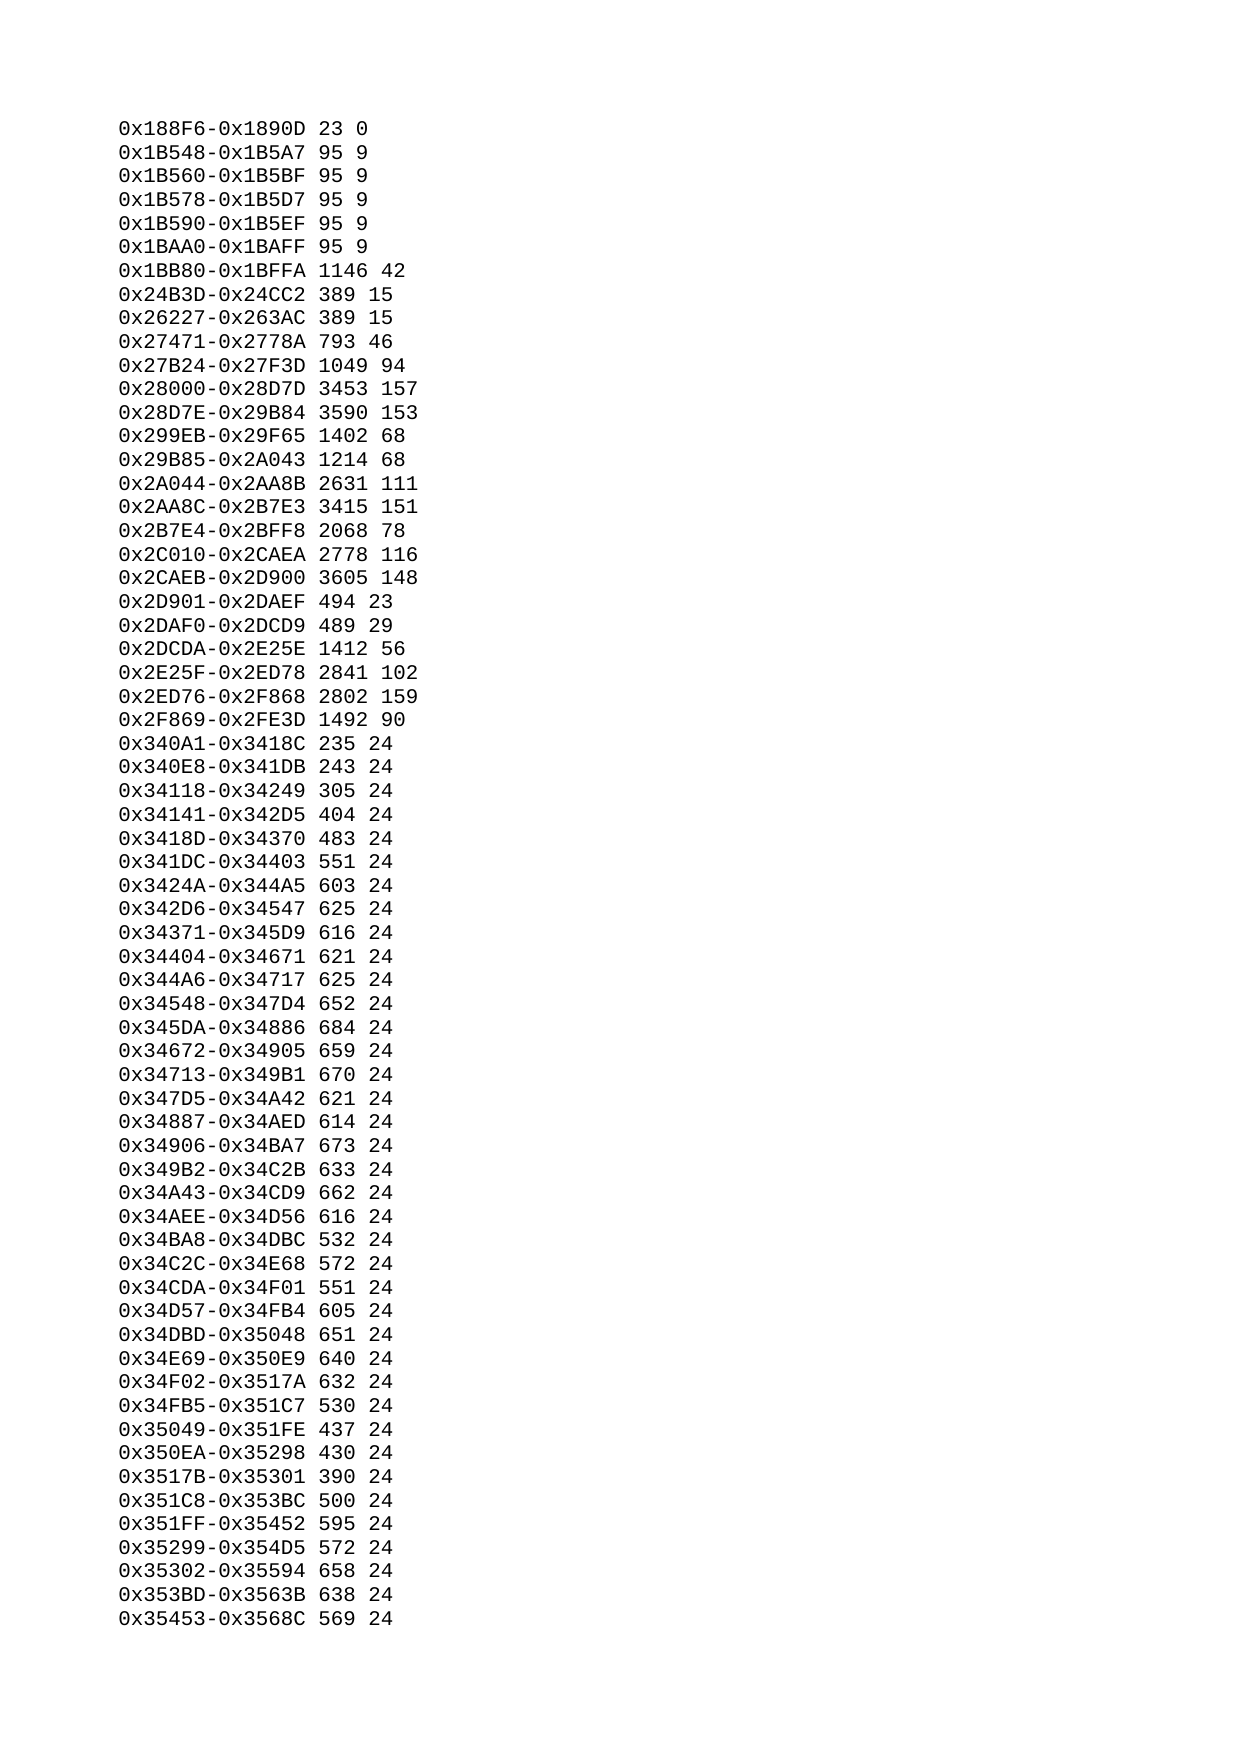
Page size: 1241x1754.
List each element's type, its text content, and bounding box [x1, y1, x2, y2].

text 0x340E8-0x341DB 243 24 [118, 757, 1122, 780]
text 0x2CAEB-0x2D900 3605 148 [118, 567, 1122, 591]
text 0x34F02-0x3517A 632 24 [118, 1371, 1122, 1395]
text 0x28D7E-0x29B84 3590 153 [118, 402, 1122, 426]
text 0x349B2-0x34C2B 633 24 [118, 1158, 1122, 1182]
text 0x26227-0x263AC 389 15 [118, 307, 1122, 331]
text 0x34CDA-0x34F01 551 24 [118, 1277, 1122, 1300]
text 0x345DA-0x34886 684 24 [118, 1017, 1122, 1040]
text 0x2C010-0x2CAEA 2778 116 [118, 544, 1122, 567]
text 0x34906-0x34BA7 673 24 [118, 1135, 1122, 1158]
text 0x1B548-0x1B5A7 95 9 [118, 142, 1122, 165]
text 0x34A43-0x34CD9 662 24 [118, 1182, 1122, 1206]
text 0x2DAF0-0x2DCD9 489 29 [118, 615, 1122, 638]
text 0x27B24-0x27F3D 1049 94 [118, 354, 1122, 378]
text 0x34BA8-0x34DBC 532 24 [118, 1229, 1122, 1253]
text 0x2ED76-0x2F868 2802 159 [118, 686, 1122, 709]
text 0x34118-0x34249 305 24 [118, 780, 1122, 804]
text 0x24B3D-0x24CC2 389 15 [118, 284, 1122, 307]
text 0x34672-0x34905 659 24 [118, 1040, 1122, 1064]
text 0x3418D-0x34370 483 24 [118, 827, 1122, 851]
text 0x34548-0x347D4 652 24 [118, 993, 1122, 1017]
text 0x1B590-0x1B5EF 95 9 [118, 213, 1122, 236]
text 0x353BD-0x3563B 638 24 [118, 1584, 1122, 1608]
text 0x34887-0x34AED 614 24 [118, 1111, 1122, 1135]
text 0x34E69-0x350E9 640 24 [118, 1348, 1122, 1371]
text 0x1B560-0x1B5BF 95 9 [118, 165, 1122, 189]
text 0x29B85-0x2A043 1214 68 [118, 449, 1122, 473]
text 0x34141-0x342D5 404 24 [118, 804, 1122, 827]
text 0x299EB-0x29F65 1402 68 [118, 426, 1122, 449]
text 0x34DBD-0x35048 651 24 [118, 1324, 1122, 1348]
text 0x351FF-0x35452 595 24 [118, 1513, 1122, 1537]
text 0x34D57-0x34FB4 605 24 [118, 1300, 1122, 1324]
text 0x2B7E4-0x2BFF8 2068 78 [118, 520, 1122, 544]
text 0x34371-0x345D9 616 24 [118, 922, 1122, 946]
text 0x1BAA0-0x1BAFF 95 9 [118, 236, 1122, 260]
text 0x35453-0x3568C 569 24 [118, 1608, 1122, 1631]
text 0x188F6-0x1890D 23 0 [118, 118, 1122, 142]
text 0x347D5-0x34A42 621 24 [118, 1088, 1122, 1111]
text 0x35302-0x35594 658 24 [118, 1561, 1122, 1584]
text 0x3424A-0x344A5 603 24 [118, 875, 1122, 898]
text 0x2D901-0x2DAEF 494 23 [118, 591, 1122, 615]
text 0x341DC-0x34403 551 24 [118, 851, 1122, 875]
text 0x351C8-0x353BC 500 24 [118, 1489, 1122, 1513]
text 0x34404-0x34671 621 24 [118, 946, 1122, 969]
text 0x1B578-0x1B5D7 95 9 [118, 189, 1122, 213]
text 0x2A044-0x2AA8B 2631 111 [118, 473, 1122, 496]
text 0x342D6-0x34547 625 24 [118, 898, 1122, 922]
text 0x28000-0x28D7D 3453 157 [118, 378, 1122, 402]
text 0x3517B-0x35301 390 24 [118, 1466, 1122, 1489]
text 0x2E25F-0x2ED78 2841 102 [118, 662, 1122, 686]
text 0x344A6-0x34717 625 24 [118, 969, 1122, 993]
text 0x2DCDA-0x2E25E 1412 56 [118, 638, 1122, 662]
text 0x34FB5-0x351C7 530 24 [118, 1395, 1122, 1419]
text 0x350EA-0x35298 430 24 [118, 1442, 1122, 1466]
text 0x2F869-0x2FE3D 1492 90 [118, 709, 1122, 733]
text 0x2AA8C-0x2B7E3 3415 151 [118, 496, 1122, 520]
text 0x35049-0x351FE 437 24 [118, 1419, 1122, 1442]
text 0x34AEE-0x34D56 616 24 [118, 1206, 1122, 1229]
text 0x27471-0x2778A 793 46 [118, 331, 1122, 354]
text 0x34C2C-0x34E68 572 24 [118, 1253, 1122, 1277]
text 0x35299-0x354D5 572 24 [118, 1537, 1122, 1561]
text 0x34713-0x349B1 670 24 [118, 1064, 1122, 1088]
text 0x340A1-0x3418C 235 24 [118, 733, 1122, 757]
text 0x1BB80-0x1BFFA 1146 42 [118, 260, 1122, 284]
